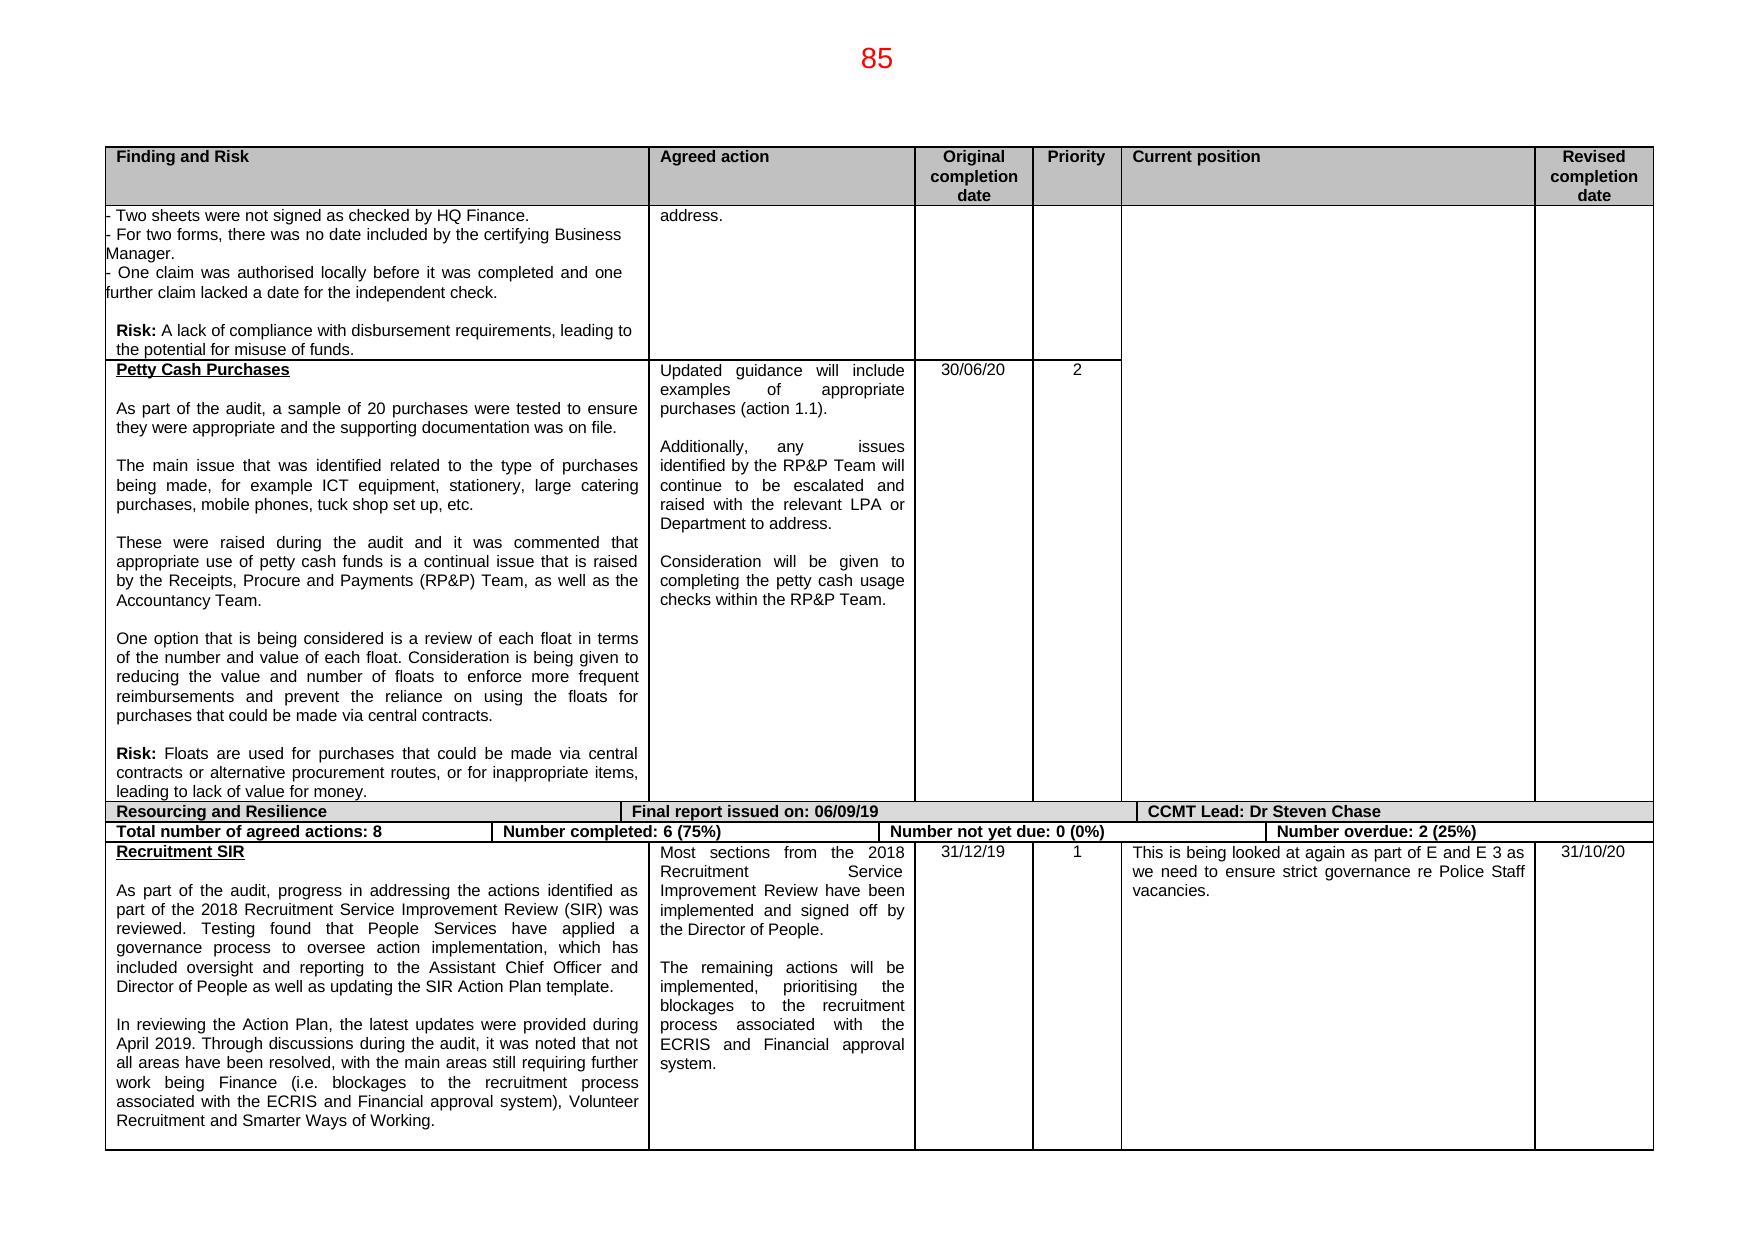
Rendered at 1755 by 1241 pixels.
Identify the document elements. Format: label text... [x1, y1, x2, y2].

table_cell Total number of agreed actions: 8 [106, 823, 491, 841]
table_header Agreed action [650, 148, 914, 205]
table_header Priority [1034, 148, 1121, 205]
table_cell [1034, 206, 1121, 359]
table_cell This is being looked at again as part of E and E 3 as we need to ensure strict governance re Police Staff vacancies. [1122, 843, 1534, 1149]
table_cell CCMT Lead: Dr Steven Chase [1138, 802, 1653, 821]
table_cell 2 [1034, 361, 1121, 801]
table_cell Updated guidance will include examples of appropriate purchases (action 1.1). Additionally, any issues identified by the RP&P Team will continue to be escalated and raised with the relevant LPA or Department to address. Consideration will be given to completing the petty cash usage checks within the RP&P Team. [650, 361, 914, 801]
table_header Finding and Risk [106, 148, 648, 205]
table_header Revised completion date [1536, 148, 1653, 205]
table_cell Number completed: 6 (75%) [493, 823, 878, 841]
table_cell 31/10/20 [1536, 843, 1653, 1149]
table_header Current position [1122, 148, 1534, 205]
table_cell Two sheets were not signed as checked by HQ Finance. For two forms, there was no date included by the certifying Business Manager. One claim was authorised locally before it was completed and one further claim lacked a date for the independent check. Risk: A lack of compliance with disbursement requirements, leading to the potential for misuse of funds. [106, 206, 648, 359]
table_cell [1536, 206, 1653, 801]
table_cell [1122, 206, 1534, 801]
table_cell Recruitment SIR As part of the audit, progress in addressing the actions identified as part of the 2018 Recruitment Service Improvement Review (SIR) was reviewed. Testing found that People Services have applied a governance process to oversee action implementation, which has included oversight and reporting to the Assistant Chief Officer and Director of People as well as updating the SIR Action Plan template. In reviewing the Action Plan, the latest updates were provided during April 2019. Through discussions during the audit, it was noted that not all areas have been resolved, with the main areas still requiring further work being Finance (i.e. blockages to the recruitment process associated with the ECRIS and Financial approval system), Volunteer Recruitment and Smarter Ways of Working. [106, 843, 648, 1149]
table_cell 1 [1034, 843, 1121, 1149]
table_cell [916, 206, 1032, 359]
table_cell Number not yet due: 0 (0%) [880, 823, 1265, 841]
table_cell 30/06/20 [916, 361, 1032, 801]
table_cell address. [650, 206, 914, 359]
table_cell 31/12/19 [916, 843, 1032, 1149]
table_cell Resourcing and Resilience [106, 802, 620, 821]
table_cell Petty Cash Purchases As part of the audit, a sample of 20 purchases were tested to ensure they were appropriate and the supporting documentation was on file. The main issue that was identified related to the type of purchases being made, for example ICT equipment, stationery, large catering purchases, mobile phones, tuck shop set up, etc. These were raised during the audit and it was commented that appropriate use of petty cash funds is a continual issue that is raised by the Receipts, Procure and Payments (RP&P) Team, as well as the Accountancy Team. One option that is being considered is a review of each float in terms of the number and value of each float. Consideration is being given to reducing the value and number of floats to enforce more frequent reimbursements and prevent the reliance on using the floats for purchases that could be made via central contracts. Risk: Floats are used for purchases that could be made via central contracts or alternative procurement routes, or for inappropriate items, leading to lack of value for money. [106, 361, 648, 801]
table_cell Final report issued on: 06/09/19 [622, 802, 1136, 821]
table_cell Number overdue: 2 (25%) [1267, 823, 1653, 841]
table_cell Most sections from the 2018 Recruitment Service Improvement Review have been implemented and signed off by the Director of People. The remaining actions will be implemented, prioritising the blockages to the recruitment process associated with the ECRIS and Financial approval system. [650, 843, 914, 1149]
table_header Original completion date [916, 148, 1032, 205]
